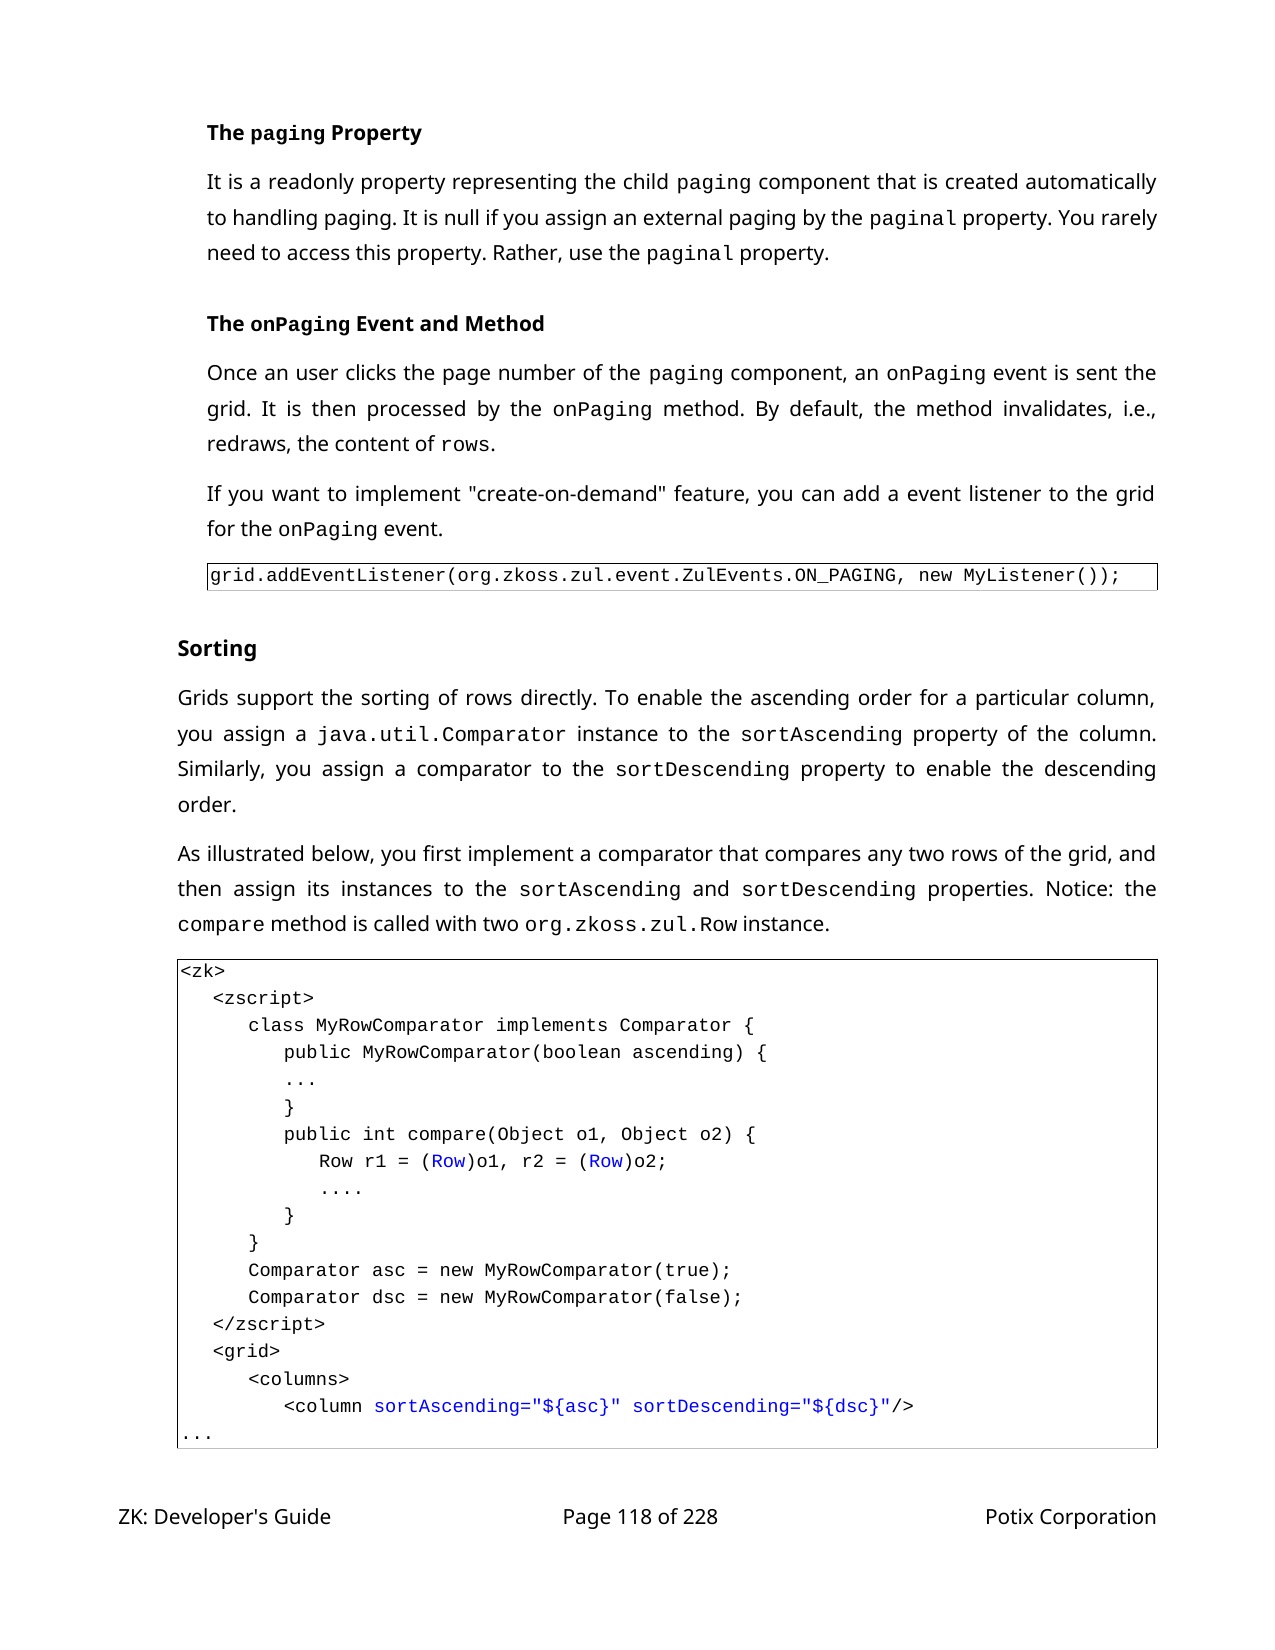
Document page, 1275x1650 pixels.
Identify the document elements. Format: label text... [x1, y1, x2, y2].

text public int compare(Object o1, Object o2) { [178, 1122, 1157, 1146]
text Row r1 = (Row)o1, r2 = (Row)o2; [178, 1149, 1157, 1173]
text If you want to implement "create-on-demand" feature, you can add a event listener to the grid for the onPaging event. [207, 479, 1157, 542]
text ... [178, 1067, 1157, 1092]
text <zk> [178, 960, 1157, 983]
text <zscript> [178, 986, 1157, 1010]
text Grids support the sorting of rows directly. To enable the ascending order for a particular column, you assign a java.util.Comparator instance to the sortAscending property of the column. Similarly, you assign a comparator to the sortDescending property to enable the descending order. [177, 683, 1157, 818]
subtitle Sorting [177, 633, 1157, 663]
text </zscript> [178, 1312, 1157, 1336]
text public MyRowComparator(boolean ascending) { [178, 1040, 1157, 1064]
text Once an user clicks the page number of the paging component, an onPaging event is sent the grid. It is then processed by the onPaging method. By default, the method invalidates, i.e., redraws, the content of rows. [207, 358, 1157, 458]
text .... [178, 1176, 1157, 1200]
text <grid> [178, 1339, 1157, 1363]
text } [178, 1230, 1157, 1255]
text It is a readonly property representing the child paging component that is created automatically to handling paging. It is null if you assign an external paging by the paginal property. You rarely need to access this property. Rather, use the paginal property. [207, 167, 1157, 267]
text Comparator dsc = new MyRowComparator(false); [178, 1285, 1157, 1309]
text As illustrated below, you first implement a comparator that compares any two rows of the grid, and then assign its instances to the sortAscending and sortDescending properties. Notice: the compare method is called with two org.zkoss.zul.Row instance. [177, 839, 1157, 938]
text } [178, 1094, 1157, 1119]
subtitle The onPaging Event and Method [207, 309, 1157, 338]
text <columns> [178, 1366, 1157, 1391]
text } [178, 1203, 1157, 1227]
text <column sortAscending="${asc}" sortDescending="${dsc}"/> [178, 1393, 1157, 1418]
text ... [178, 1421, 1157, 1448]
subtitle The paging Property [207, 118, 1157, 147]
text grid.addEventListener(org.zkoss.zul.event.ZulEvents.ON_PAGING, new MyListener()); [208, 564, 1157, 590]
text class MyRowComparator implements Comparator { [178, 1013, 1157, 1037]
text Comparator asc = new MyRowComparator(true); [178, 1258, 1157, 1282]
